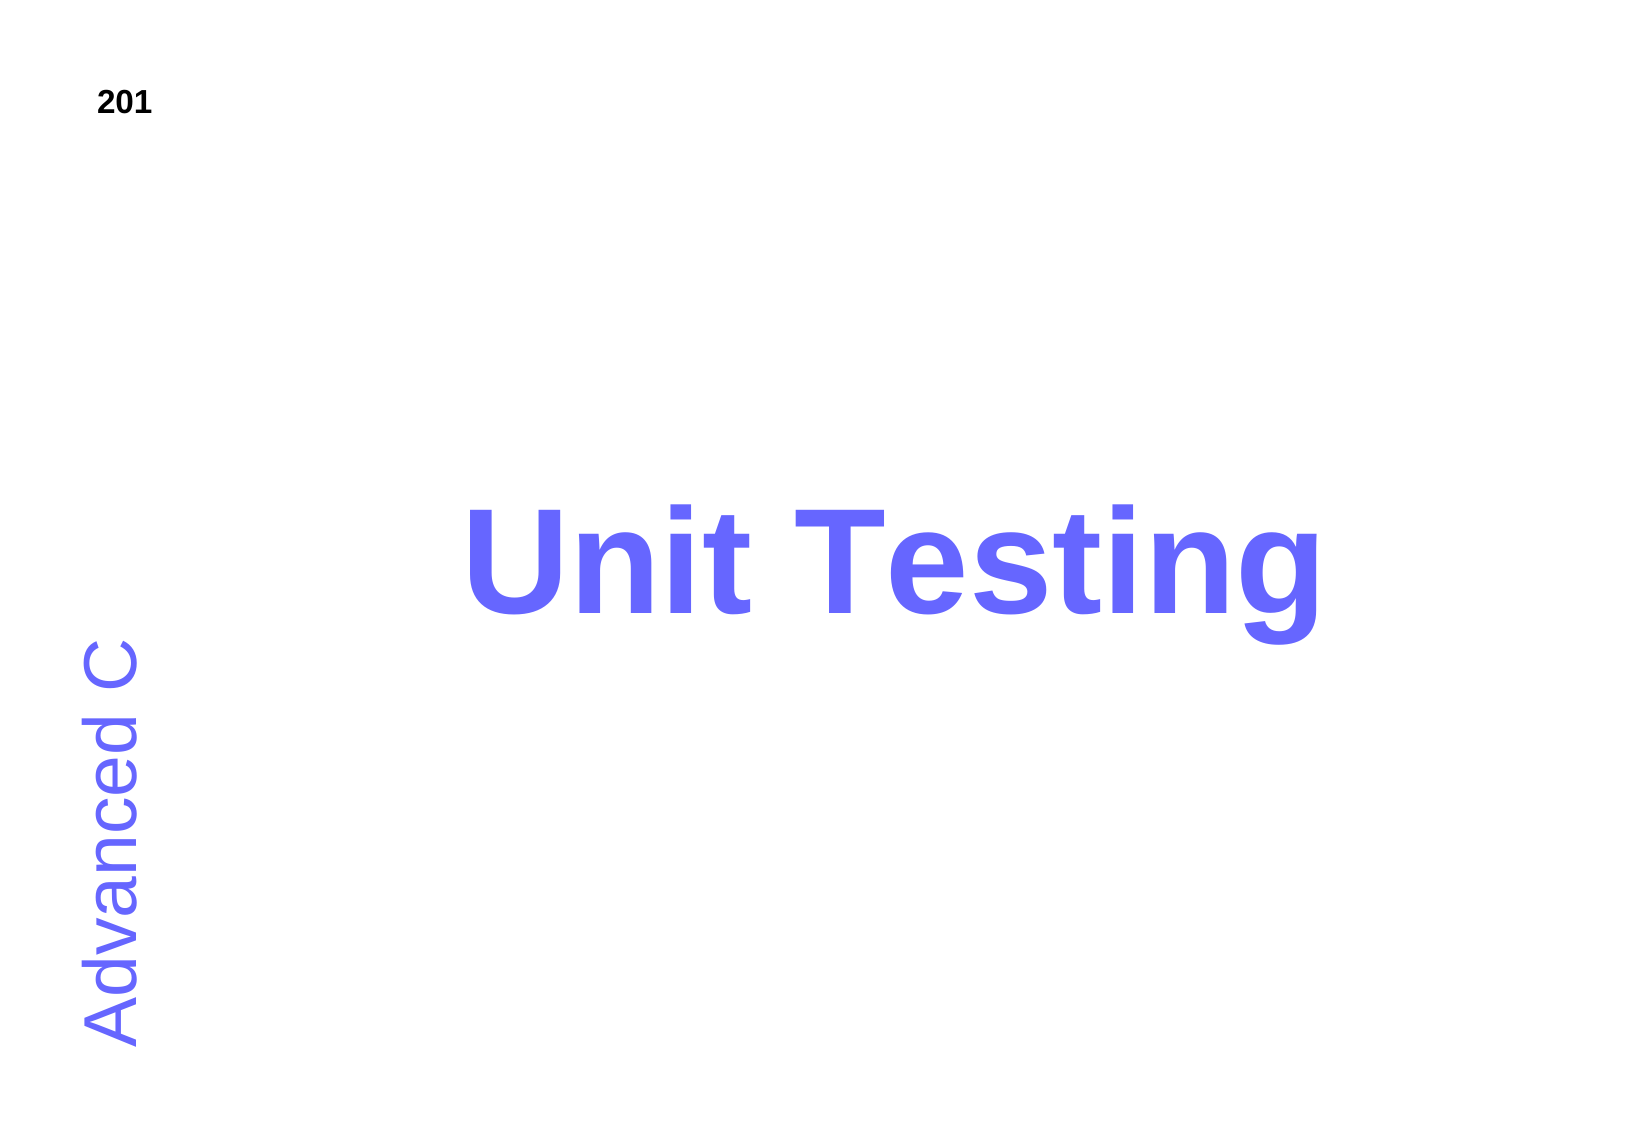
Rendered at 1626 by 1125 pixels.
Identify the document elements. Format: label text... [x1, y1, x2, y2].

text_box Unit Testing [446, 456, 1344, 652]
title Advanced C [37, 162, 176, 1063]
